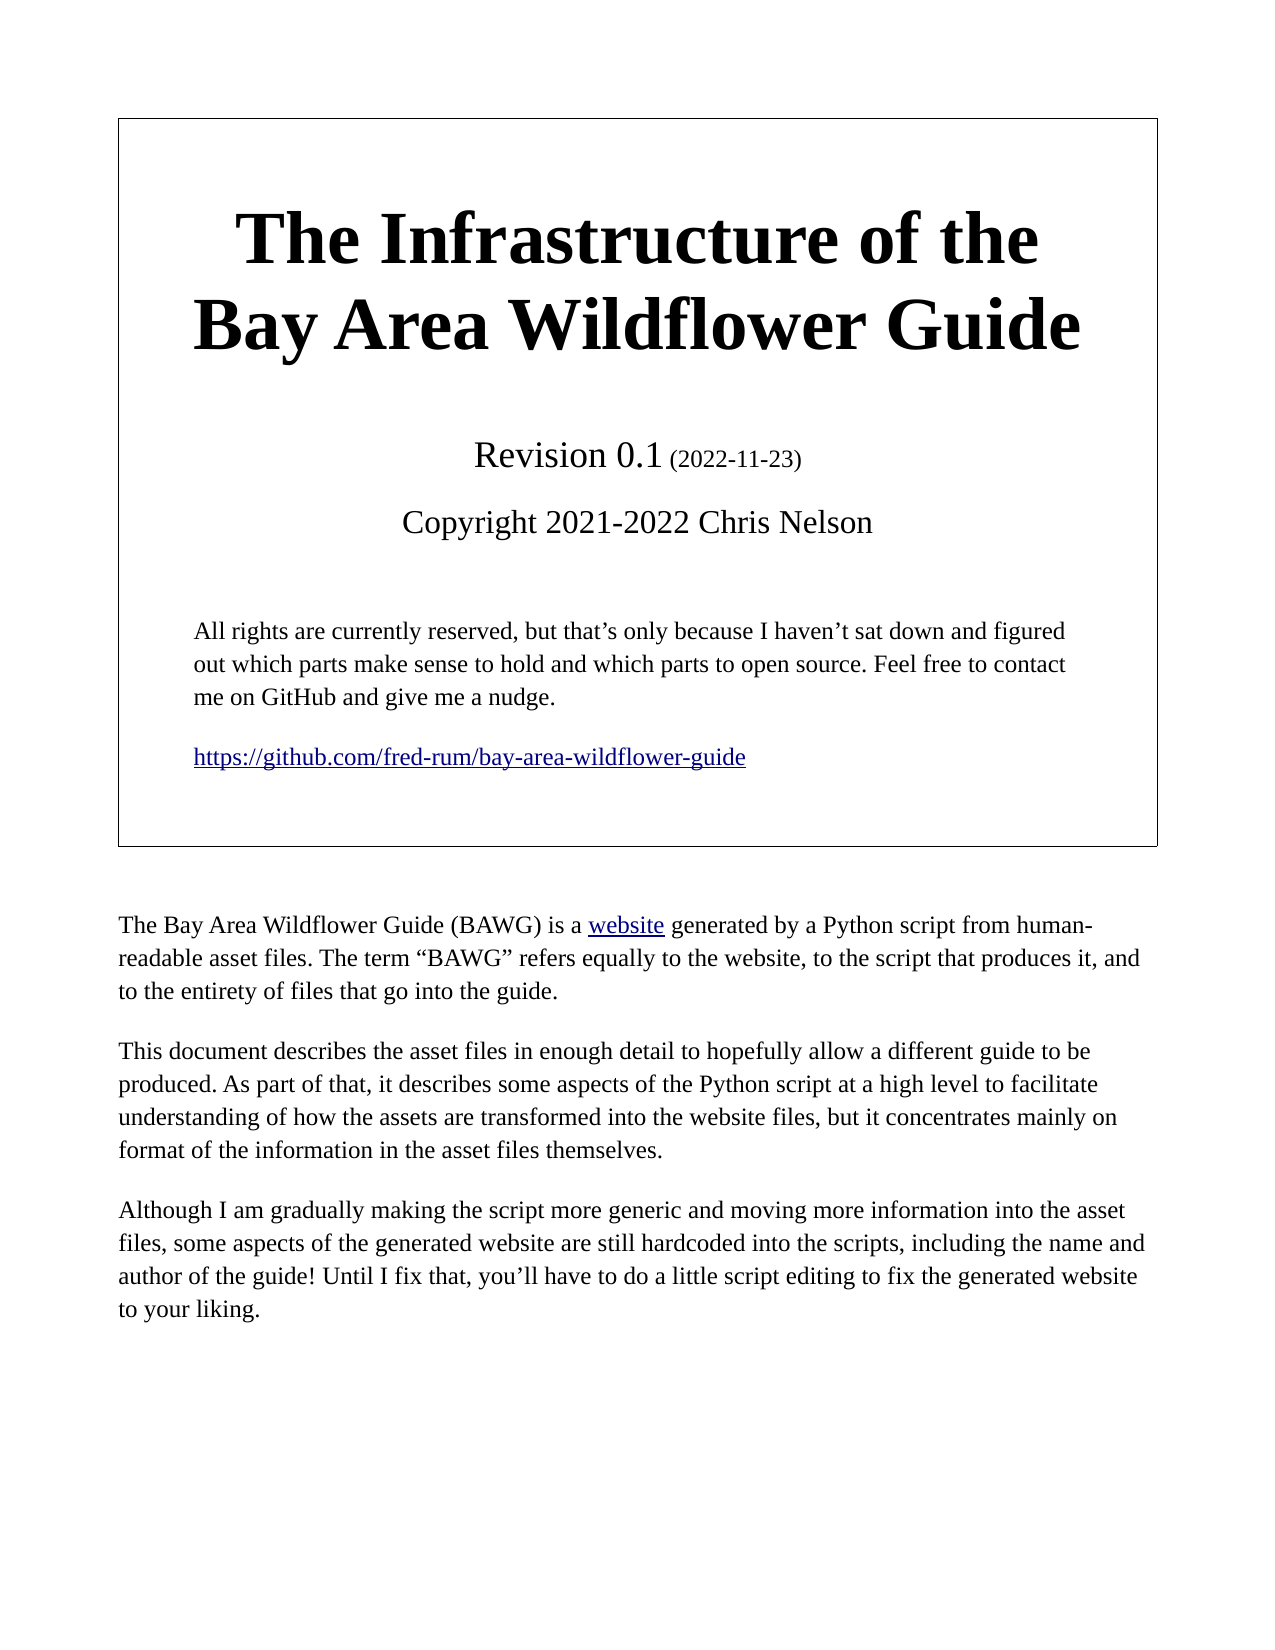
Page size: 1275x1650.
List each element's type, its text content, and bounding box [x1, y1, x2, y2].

text All rights are currently reserved, but that’s only because I haven’t sat down and figured out which parts make sense to hold and which parts to open source. Feel free to contact me on GitHub and give me a nudge. [193, 616, 1082, 711]
text The Bay Area Wildflower Guide (BAWG) is a website generated by a Python script from human-readable asset files. The term “BAWG” refers equally to the website, to the script that produces it, and to the entirety of files that go into the guide. [118, 910, 1157, 1005]
text Although I am gradually making the script more generic and moving more information into the asset files, some aspects of the generated website are still hardcoded into the scripts, including the name and author of the guide! Until I fix that, you’ll have to do a little script editing to fix the generated website to your liking. [118, 1195, 1157, 1323]
text https://github.com/fred-rum/bay-area-wildflower-guide [193, 742, 1082, 771]
title The Infrastructure of the Bay Area Wildflower Guide [193, 193, 1082, 366]
subtitle Revision 0.1 (2022-11-23) [193, 432, 1082, 475]
text Copyright 2021-2022 Chris Nelson [193, 503, 1082, 541]
text This document describes the asset files in enough detail to hopefully allow a different guide to be produced. As part of that, it describes some aspects of the Python script at a high level to facilitate understanding of how the assets are transformed into the website files, but it concentrates mainly on format of the information in the asset files themselves. [118, 1036, 1157, 1164]
